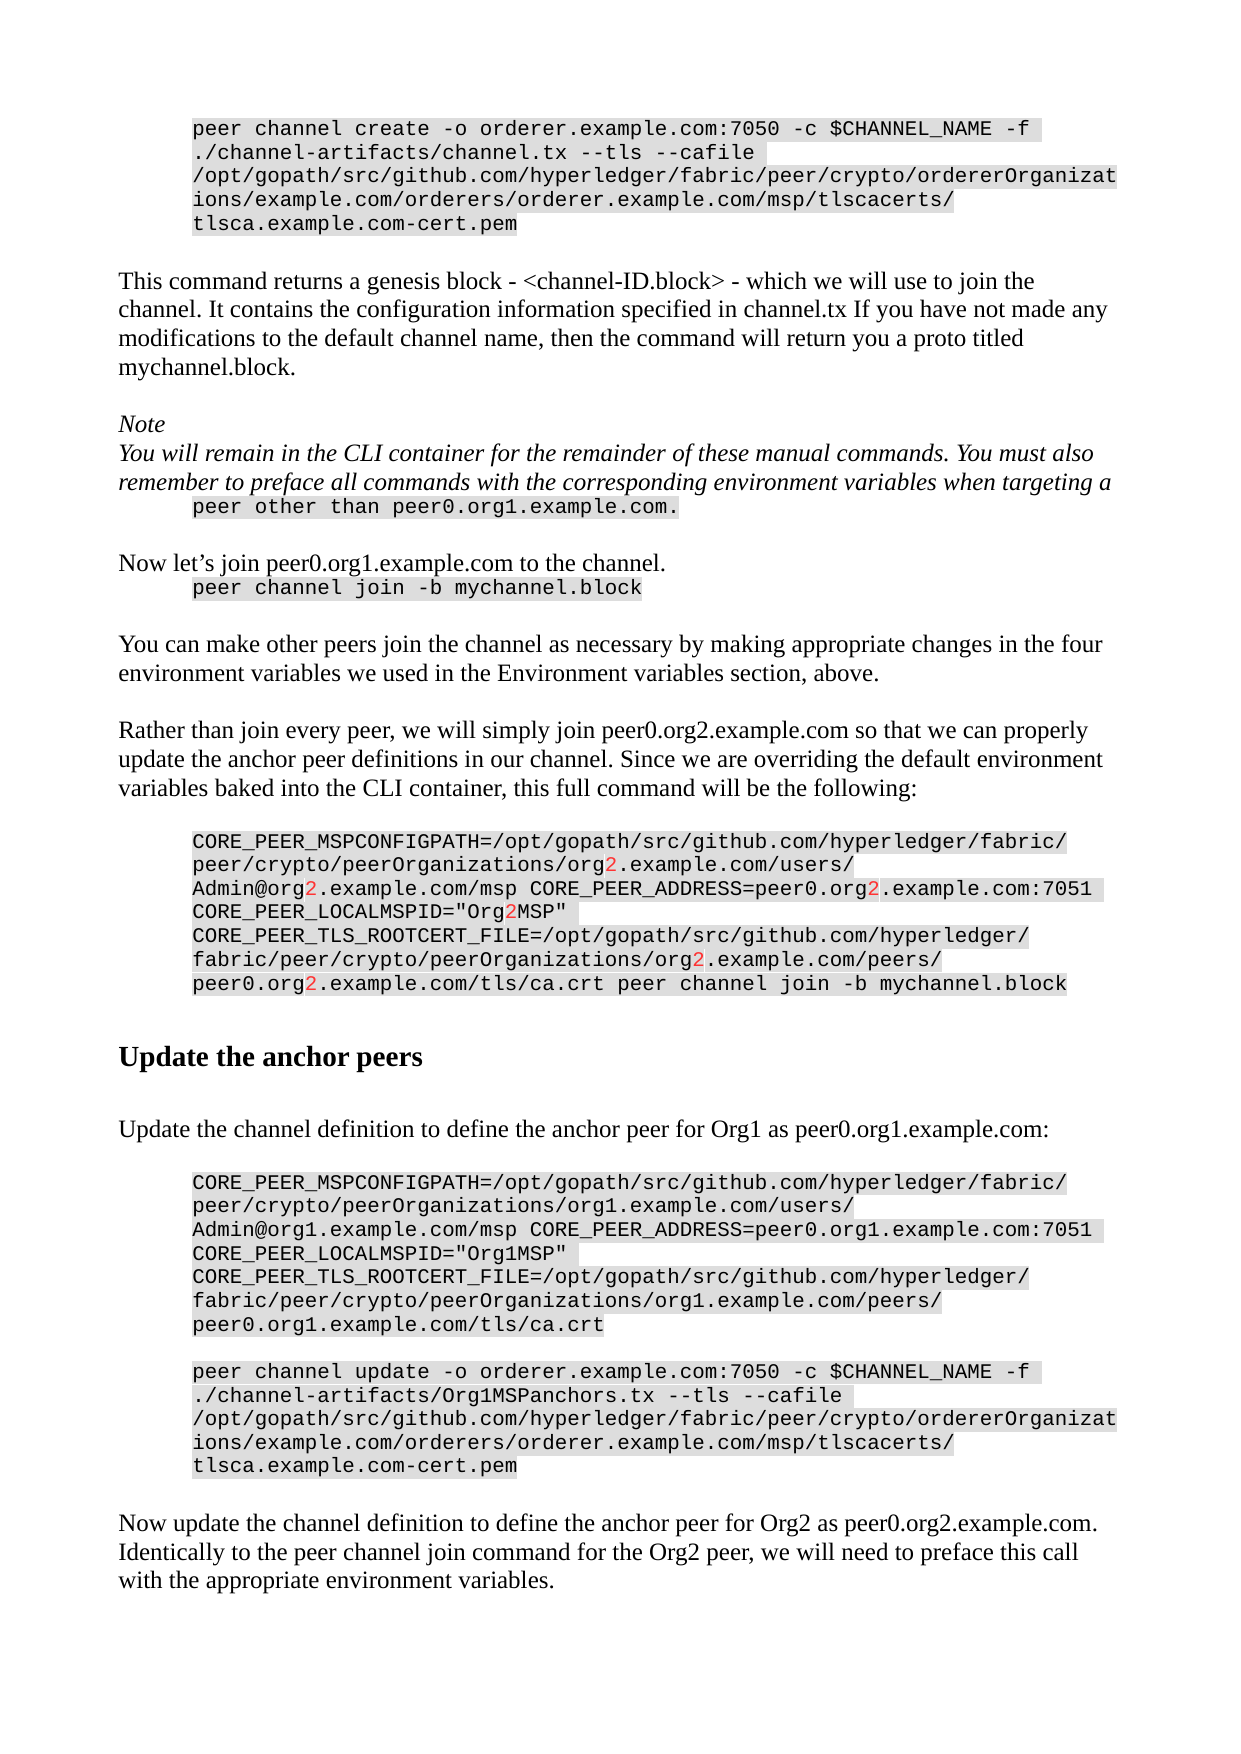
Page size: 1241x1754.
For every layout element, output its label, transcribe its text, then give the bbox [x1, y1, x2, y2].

text CORE_PEER_MSPCONFIGPATH=/opt/gopath/src/github.com/hyperledger/fabric/peer/crypto/peerOrganizations/org1.example.com/users/Admin@org1.example.com/msp CORE_PEER_ADDRESS=peer0.org1.example.com:7051 CORE_PEER_LOCALMSPID="Org1MSP" CORE_PEER_TLS_ROOTCERT_FILE=/opt/gopath/src/github.com/hyperledger/fabric/peer/crypto/peerOrganizations/org1.example.com/peers/peer0.org1.example.com/tls/ca.crt [192, 1172, 1122, 1337]
text Update the channel definition to define the anchor peer for Org1 as peer0.org1.example.com: [118, 1114, 1122, 1143]
text Now update the channel definition to define the anchor peer for Org2 as peer0.org2.example.com. Identically to the peer channel join command for the Org2 peer, we will need to preface this call with the appropriate environment variables. [118, 1508, 1122, 1594]
text peer channel update -o orderer.example.com:7050 -c $CHANNEL_NAME -f ./channel-artifacts/Org1MSPanchors.tx --tls --cafile /opt/gopath/src/github.com/hyperledger/fabric/peer/crypto/ordererOrganizations/example.com/orderers/orderer.example.com/msp/tlscacerts/tlsca.example.com-cert.pem [192, 1361, 1122, 1479]
text Now let’s join peer0.org1.example.com to the channel. [118, 548, 1122, 577]
text peer channel join -b mychannel.block [118, 577, 1122, 601]
text CORE_PEER_MSPCONFIGPATH=/opt/gopath/src/github.com/hyperledger/fabric/peer/crypto/peerOrganizations/org2.example.com/users/Admin@org2.example.com/msp CORE_PEER_ADDRESS=peer0.org2.example.com:7051 CORE_PEER_LOCALMSPID="Org2MSP" CORE_PEER_TLS_ROOTCERT_FILE=/opt/gopath/src/github.com/hyperledger/fabric/peer/crypto/peerOrganizations/org2.example.com/peers/peer0.org2.example.com/tls/ca.crt peer channel join -b mychannel.block [192, 831, 1122, 996]
text You will remain in the CLI container for the remainder of these manual commands. You must also remember to preface all commands with the corresponding environment variables when targeting a [118, 438, 1122, 496]
text peer channel create -o orderer.example.com:7050 -c $CHANNEL_NAME -f ./channel-artifacts/channel.tx --tls --cafile /opt/gopath/src/github.com/hyperledger/fabric/peer/crypto/ordererOrganizations/example.com/orderers/orderer.example.com/msp/tlscacerts/tlsca.example.com-cert.pem [192, 118, 1122, 236]
text You can make other peers join the channel as necessary by making appropriate changes in the four environment variables we used in the Environment variables section, above. [118, 629, 1122, 687]
subtitle Update the anchor peers [118, 1039, 1122, 1073]
text peer other than peer0.org1.example.com. [118, 496, 1122, 519]
text Note [118, 409, 1122, 438]
text Rather than join every peer, we will simply join peer0.org2.example.com so that we can properly update the anchor peer definitions in our channel. Since we are overriding the default environment variables baked into the CLI container, this full command will be the following: [118, 716, 1122, 802]
text This command returns a genesis block - <channel-ID.block> - which we will use to join the channel. It contains the configuration information specified in channel.tx If you have not made any modifications to the default channel name, then the command will return you a proto titled mychannel.block. [118, 266, 1122, 381]
